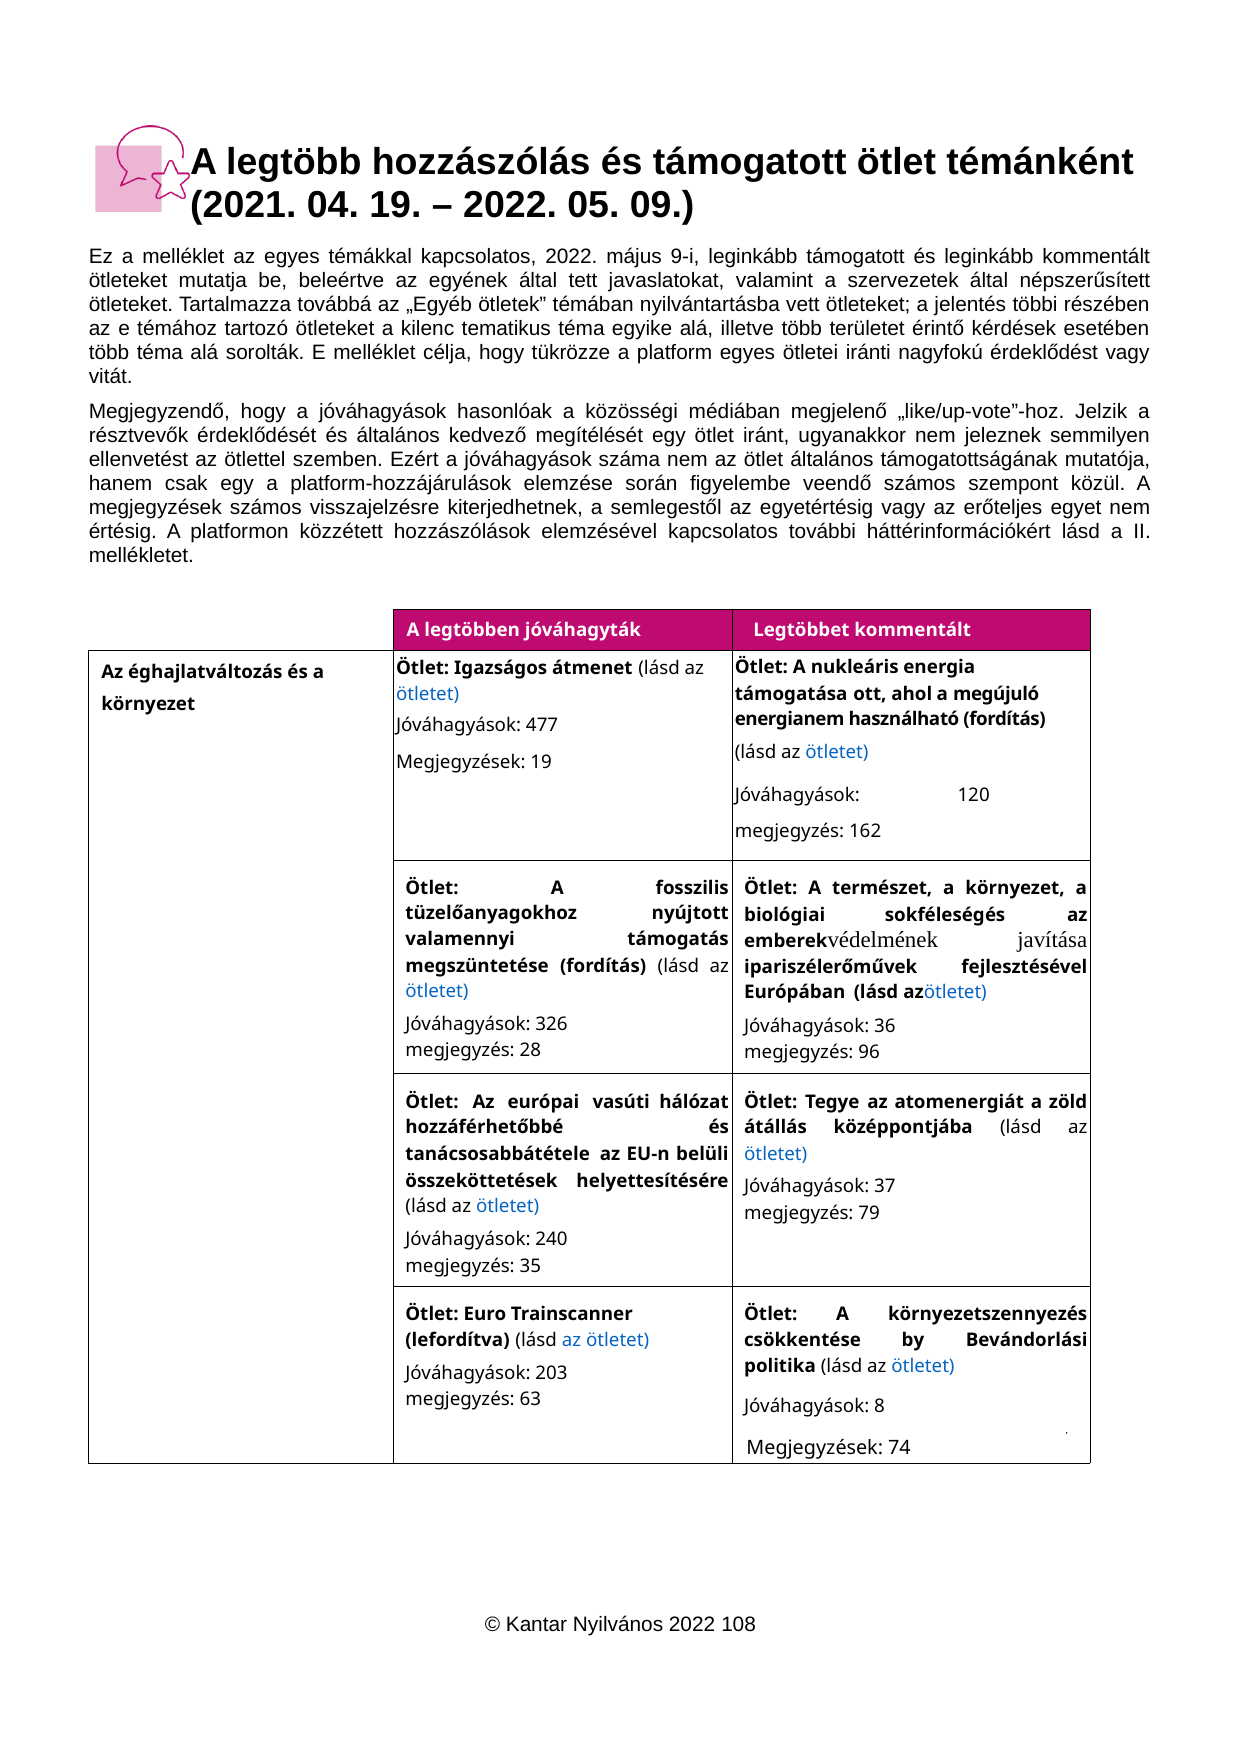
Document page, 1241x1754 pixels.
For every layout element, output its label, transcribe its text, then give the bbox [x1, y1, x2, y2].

picture [95, 125, 190, 212]
table_cell Ötlet: Euro Trainscanner (lefordítva) (lásd az ötletet) Jóváhagyások: 203 megjegyzés: 63 [394, 1287, 732, 1463]
table_cell Ötlet: Az európai vasúti hálózat hozzáférhetőbbé és tanácsosabbátétele az EU-n belüli összeköttetések helyettesítésére (lásd az ötletet) Jóváhagyások: 240 megjegyzés: 35 [394, 1074, 732, 1286]
text Megjegyzendő, hogy a jóváhagyások hasonlóak a közösségi médiában megjelenő „like/up-vote”-hoz. Jelzik a résztvevők érdeklődését és általános kedvező megítélését egy ötlet iránt, ugyanakkor nem jeleznek semmilyen ellenvetést az ötlettel szemben. Ezért a jóváhagyások száma nem az ötlet általános támogatottságának mutatója, hanem csak egy a platform-hozzájárulások elemzése során figyelembe veendő számos szempont közül. A megjegyzések számos visszajelzésre kiterjedhetnek, a semlegestől az egyetértésig vagy az erőteljes egyet nem értésig. A platformon közzétett hozzászólások elemzésével kapcsolatos további háttérinformációkért lásd a II. mellékletet. [88, 399, 1152, 567]
table_cell Ötlet: A nukleáris energia támogatása ott, ahol a megújuló energianem használható (fordítás) (lásd az ötletet) Jóváhagyások: 120 megjegyzés: 162 [733, 651, 1090, 860]
table_header [733, 610, 753, 650]
subtitle A legtöbb hozzászólás és támogatott ötlet témánként (2021. 04. 19. – 2022. 05. 09.) [88, 139, 1152, 225]
table_cell Ötlet: A fosszilis tüzelőanyagokhoz nyújtott valamennyi támogatás megszüntetése (fordítás) (lásd az ötletet) Jóváhagyások: 326 megjegyzés: 28 [394, 861, 732, 1073]
table_header Legtöbbet kommentált [753, 610, 1064, 650]
table_cell Az éghajlatváltozás és a környezet [89, 651, 393, 1463]
table_header A legtöbben jóváhagyták [406, 610, 719, 650]
table_header [89, 609, 393, 650]
table_cell Ötlet: A természet, a környezet, a biológiai sokféleségés az emberekvédelmének javítása ipariszélerőművek fejlesztésével Európában (lásd azötletet) Jóváhagyások: 36 megjegyzés: 96 [733, 861, 1090, 1073]
table_header [394, 610, 406, 650]
table_cell Ötlet: Igazságos átmenet (lásd az ötletet) Jóváhagyások: 477 Megjegyzések: 19 [394, 651, 732, 860]
table_header [719, 610, 732, 650]
table_header [1064, 610, 1090, 650]
text Ez a melléklet az egyes témákkal kapcsolatos, 2022. május 9-i, leginkább támogatott és leginkább kommentált ötleteket mutatja be, beleértve az egyének által tett javaslatokat, valamint a szervezetek által népszerűsített ötleteket. Tartalmazza továbbá az „Egyéb ötletek” témában nyilvántartásba vett ötleteket; a jelentés többi részében az e témához tartozó ötleteket a kilenc tematikus téma egyike alá, illetve több területet érintő kérdések esetében több téma alá sorolták. E melléklet célja, hogy tükrözze a platform egyes ötletei iránti nagyfokú érdeklődést vagy vitát. [88, 244, 1152, 387]
table_cell Ötlet: Tegye az atomenergiát a zöld átállás középpontjába (lásd az ötletet) Jóváhagyások: 37 megjegyzés: 79 [733, 1074, 1090, 1286]
table_cell Ötlet: A környezetszennyezés csökkentése by Bevándorlási politika (lásd az ötletet) Jóváhagyások: 8 Megjegyzések: 74 [733, 1287, 1090, 1463]
